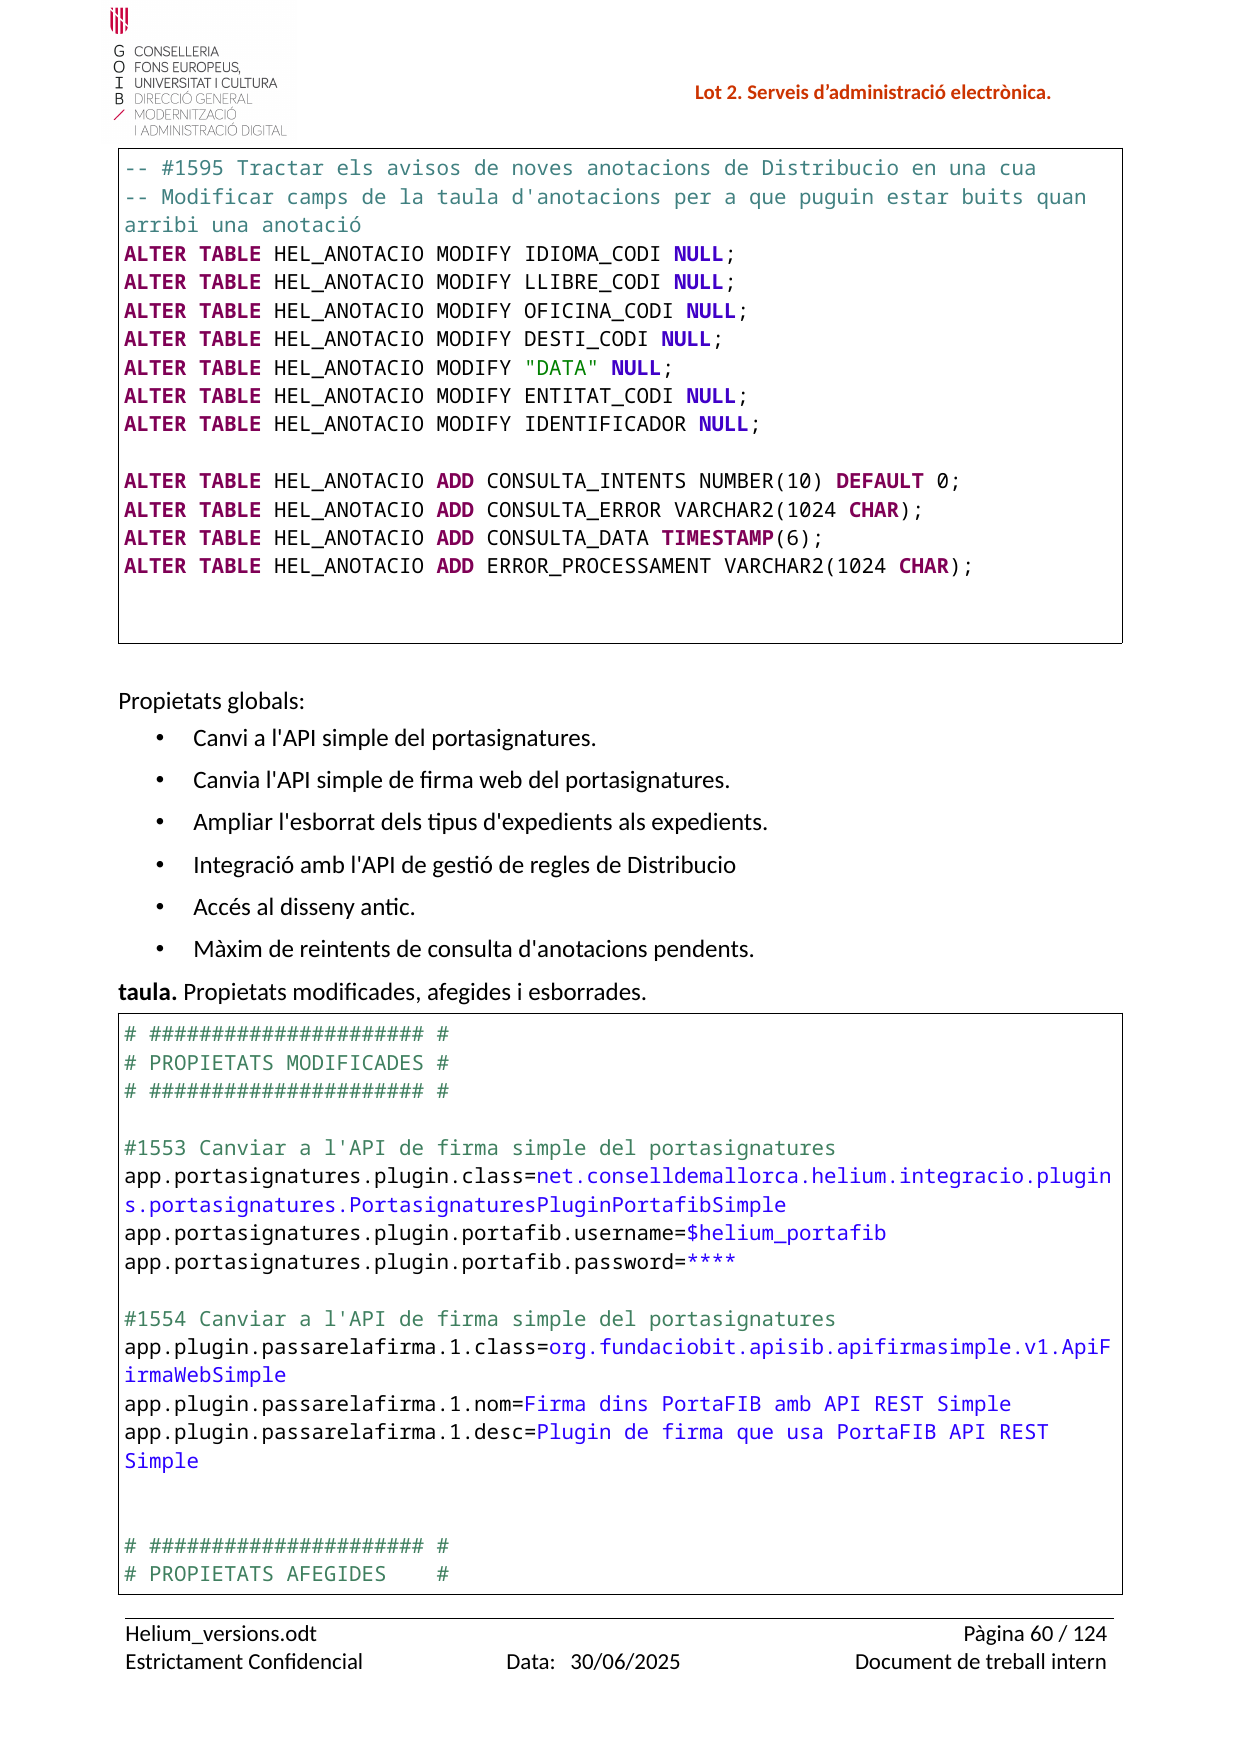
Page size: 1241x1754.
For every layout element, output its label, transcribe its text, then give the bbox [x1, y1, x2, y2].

picture [100, 0, 297, 144]
text Propietats globals: [118, 685, 1122, 716]
list Integració amb l'API de gestió de regles de Distribucio [156, 849, 1122, 879]
list Màxim de reintents de consulta d'anotacions pendents. [156, 934, 1122, 964]
list Ampliar l'esborrat dels tipus d'expedients als expedients. [156, 806, 1122, 837]
table_header # ###################### # # PROPIETATS MODIFICADES # # ###################### # #1553 Canviar a l'API de firma simple del portasignatures app.portasignatures.plugin.class=net.conselldemallorca.helium.integracio.plugins.portasignatures.PortasignaturesPluginPortafibSimple app.portasignatures.plugin.portafib.username=$helium_portafib app.portasignatures.plugin.portafib.password=**** #1554 Canviar a l'API de firma simple del portasignatures app.plugin.passarelafirma.1.class=org.fundaciobit.apisib.apifirmasimple.v1.ApiFirmaWebSimple app.plugin.passarelafirma.1.nom=Firma dins PortaFIB amb API REST Simple app.plugin.passarelafirma.1.desc=Plugin de firma que usa PortaFIB API REST Simple # ###################### # # PROPIETATS AFEGIDES # [119, 1014, 1122, 1594]
text taula. Propietats modificades, afegides i esborrades. [118, 976, 1122, 1007]
list Accés al disseny antic. [156, 891, 1122, 922]
list Canvi a l'API simple del portasignatures. [156, 722, 1122, 752]
table_header -- #1595 Tractar els avisos de noves anotacions de Distribucio en una cua -- Modificar camps de la taula d'anotacions per a que puguin estar buits quan arribi una anotació ALTER TABLE HEL_ANOTACIO MODIFY IDIOMA_CODI NULL; ALTER TABLE HEL_ANOTACIO MODIFY LLIBRE_CODI NULL; ALTER TABLE HEL_ANOTACIO MODIFY OFICINA_CODI NULL; ALTER TABLE HEL_ANOTACIO MODIFY DESTI_CODI NULL; ALTER TABLE HEL_ANOTACIO MODIFY "DATA" NULL; ALTER TABLE HEL_ANOTACIO MODIFY ENTITAT_CODI NULL; ALTER TABLE HEL_ANOTACIO MODIFY IDENTIFICADOR NULL; ALTER TABLE HEL_ANOTACIO ADD CONSULTA_INTENTS NUMBER(10) DEFAULT 0; ALTER TABLE HEL_ANOTACIO ADD CONSULTA_ERROR VARCHAR2(1024 CHAR); ALTER TABLE HEL_ANOTACIO ADD CONSULTA_DATA TIMESTAMP(6); ALTER TABLE HEL_ANOTACIO ADD ERROR_PROCESSAMENT VARCHAR2(1024 CHAR); [119, 149, 1122, 643]
list Canvia l'API simple de firma web del portasignatures. [156, 764, 1122, 794]
